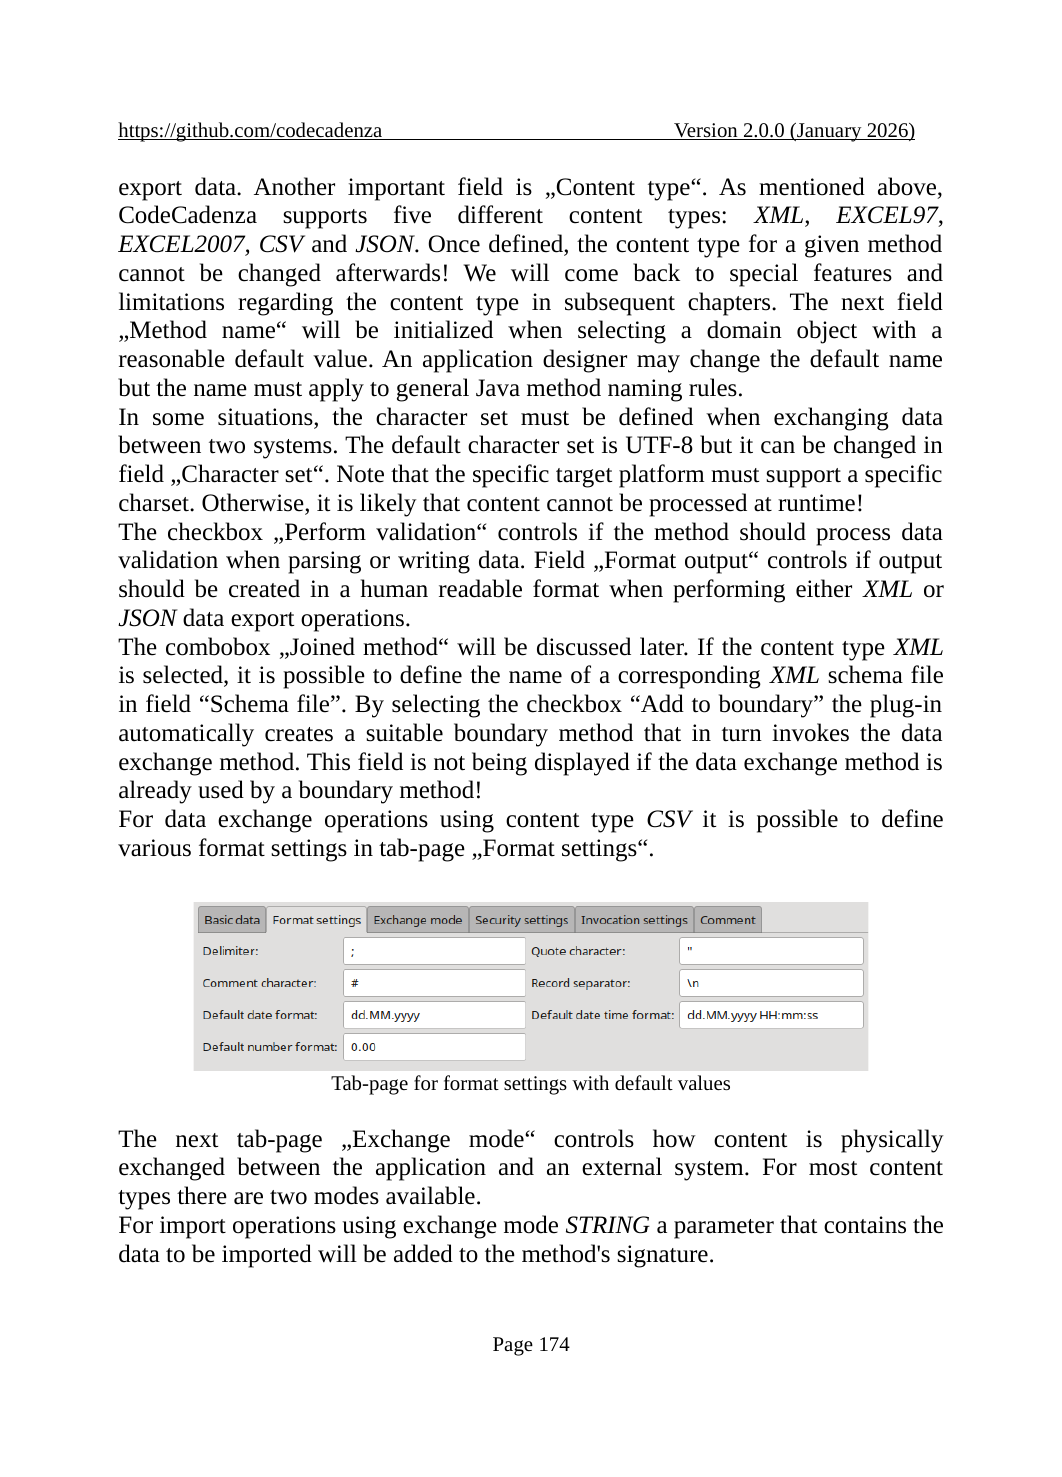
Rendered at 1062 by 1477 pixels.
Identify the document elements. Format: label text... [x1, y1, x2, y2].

text export data. Another important field is „Content type“. As mentioned above, CodeCadenza supports five different content types: XML, EXCEL97, EXCEL2007, CSV and JSON. Once defined, the content type for a given method cannot be changed afterwards! We will come back to special features and limitations regarding the content type in subsequent chapters. The next field „Method name“ will be initialized when selecting a domain object with a reasonable default value. An application designer may change the default name but the name must apply to general Java method naming rules. [118, 172, 944, 402]
text In some situations, the character set must be defined when exchanging data between two systems. The default character set is UTF-8 but it can be changed in field „Character set“. Note that the specific target platform must support a specific charset. Otherwise, it is likely that content cannot be processed at runtime! [118, 402, 944, 517]
picture [193, 902, 869, 1071]
text The checkbox „Perform validation“ controls if the method should process data validation when parsing or writing data. Field „Format output“ controls if output should be created in a human readable format when performing either XML or JSON data export operations. [118, 517, 944, 632]
text The next tab-page „Exchange mode“ controls how content is physically exchanged between the application and an external system. For most content types there are two modes available. [118, 1124, 944, 1210]
text Tab-page for format settings with default values [193, 1071, 868, 1095]
text The combobox „Joined method“ will be discussed later. If the content type XML is selected, it is possible to define the name of a corresponding XML schema file in field “Schema file”. By selecting the checkbox “Add to boundary” the plug-in automatically creates a suitable boundary method that in turn invokes the data exchange method. This field is not being displayed if the data exchange method is already used by a boundary method! [118, 632, 944, 804]
text For import operations using exchange mode STRING a parameter that contains the data to be imported will be added to the method's signature. [118, 1210, 944, 1267]
text For data exchange operations using content type CSV it is possible to define various format settings in tab-page „Format settings“. [118, 804, 944, 862]
